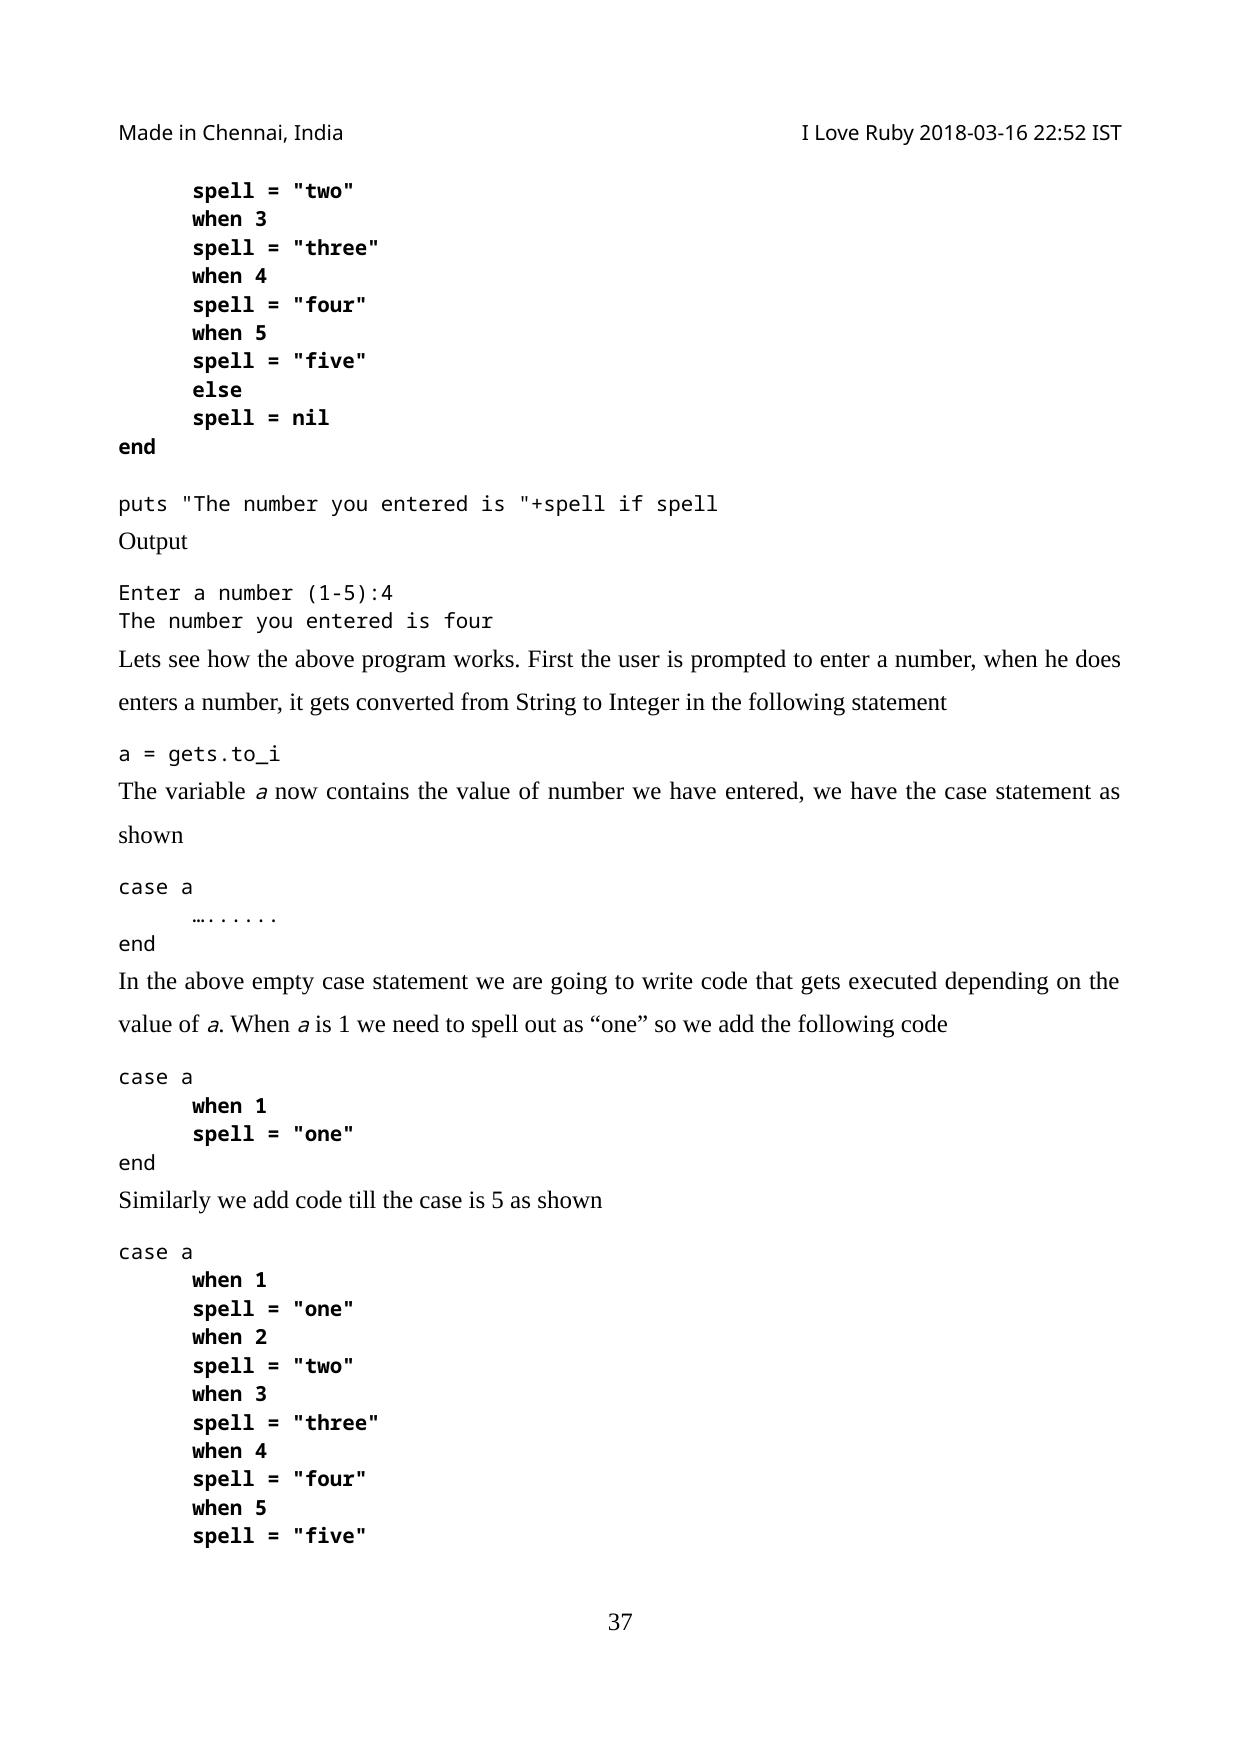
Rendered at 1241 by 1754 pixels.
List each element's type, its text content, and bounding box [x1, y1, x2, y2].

text end [118, 432, 1122, 460]
text when 4 [118, 261, 1122, 290]
text puts "The number you entered is "+spell if spell [118, 489, 1122, 517]
text when 3 [118, 204, 1122, 233]
text when 4 [118, 1436, 1122, 1464]
text spell = nil [118, 403, 1122, 432]
text end [118, 929, 1122, 957]
text end [118, 1148, 1122, 1176]
text case a [118, 1237, 1122, 1265]
text spell = "three" [118, 1408, 1122, 1436]
text else [118, 375, 1122, 403]
text when 3 [118, 1379, 1122, 1408]
text when 2 [118, 1322, 1122, 1351]
text when 1 [118, 1091, 1122, 1119]
text spell = "five" [118, 1521, 1122, 1550]
text The number you entered is four [118, 607, 1122, 635]
text spell = "four" [118, 290, 1122, 318]
text spell = "five" [118, 347, 1122, 375]
text Lets see how the above program works. First the user is prompted to enter a number, when he does enters a number, it gets converted from String to Integer in the following statement [118, 644, 1122, 716]
text spell = "one" [118, 1294, 1122, 1322]
text spell = "two" [118, 1351, 1122, 1379]
text In the above empty case statement we are going to write code that gets executed depending on the value of a. When a is 1 we need to spell out as “one” so we add the following code [118, 966, 1122, 1039]
text when 5 [118, 1493, 1122, 1521]
text Output [118, 526, 1122, 555]
text case a [118, 1062, 1122, 1091]
text spell = "three" [118, 233, 1122, 261]
text spell = "four" [118, 1464, 1122, 1493]
text spell = "two" [118, 176, 1122, 204]
text The variable a now contains the value of number we have entered, we have the case statement as shown [118, 776, 1122, 849]
text when 1 [118, 1265, 1122, 1294]
text Similarly we add code till the case is 5 as shown [118, 1185, 1122, 1214]
text Enter a number (1-5):4 [118, 578, 1122, 607]
text spell = "one" [118, 1119, 1122, 1148]
text a = gets.to_i [118, 739, 1122, 767]
text case a [118, 872, 1122, 901]
text when 5 [118, 318, 1122, 347]
text …...... [118, 901, 1122, 929]
